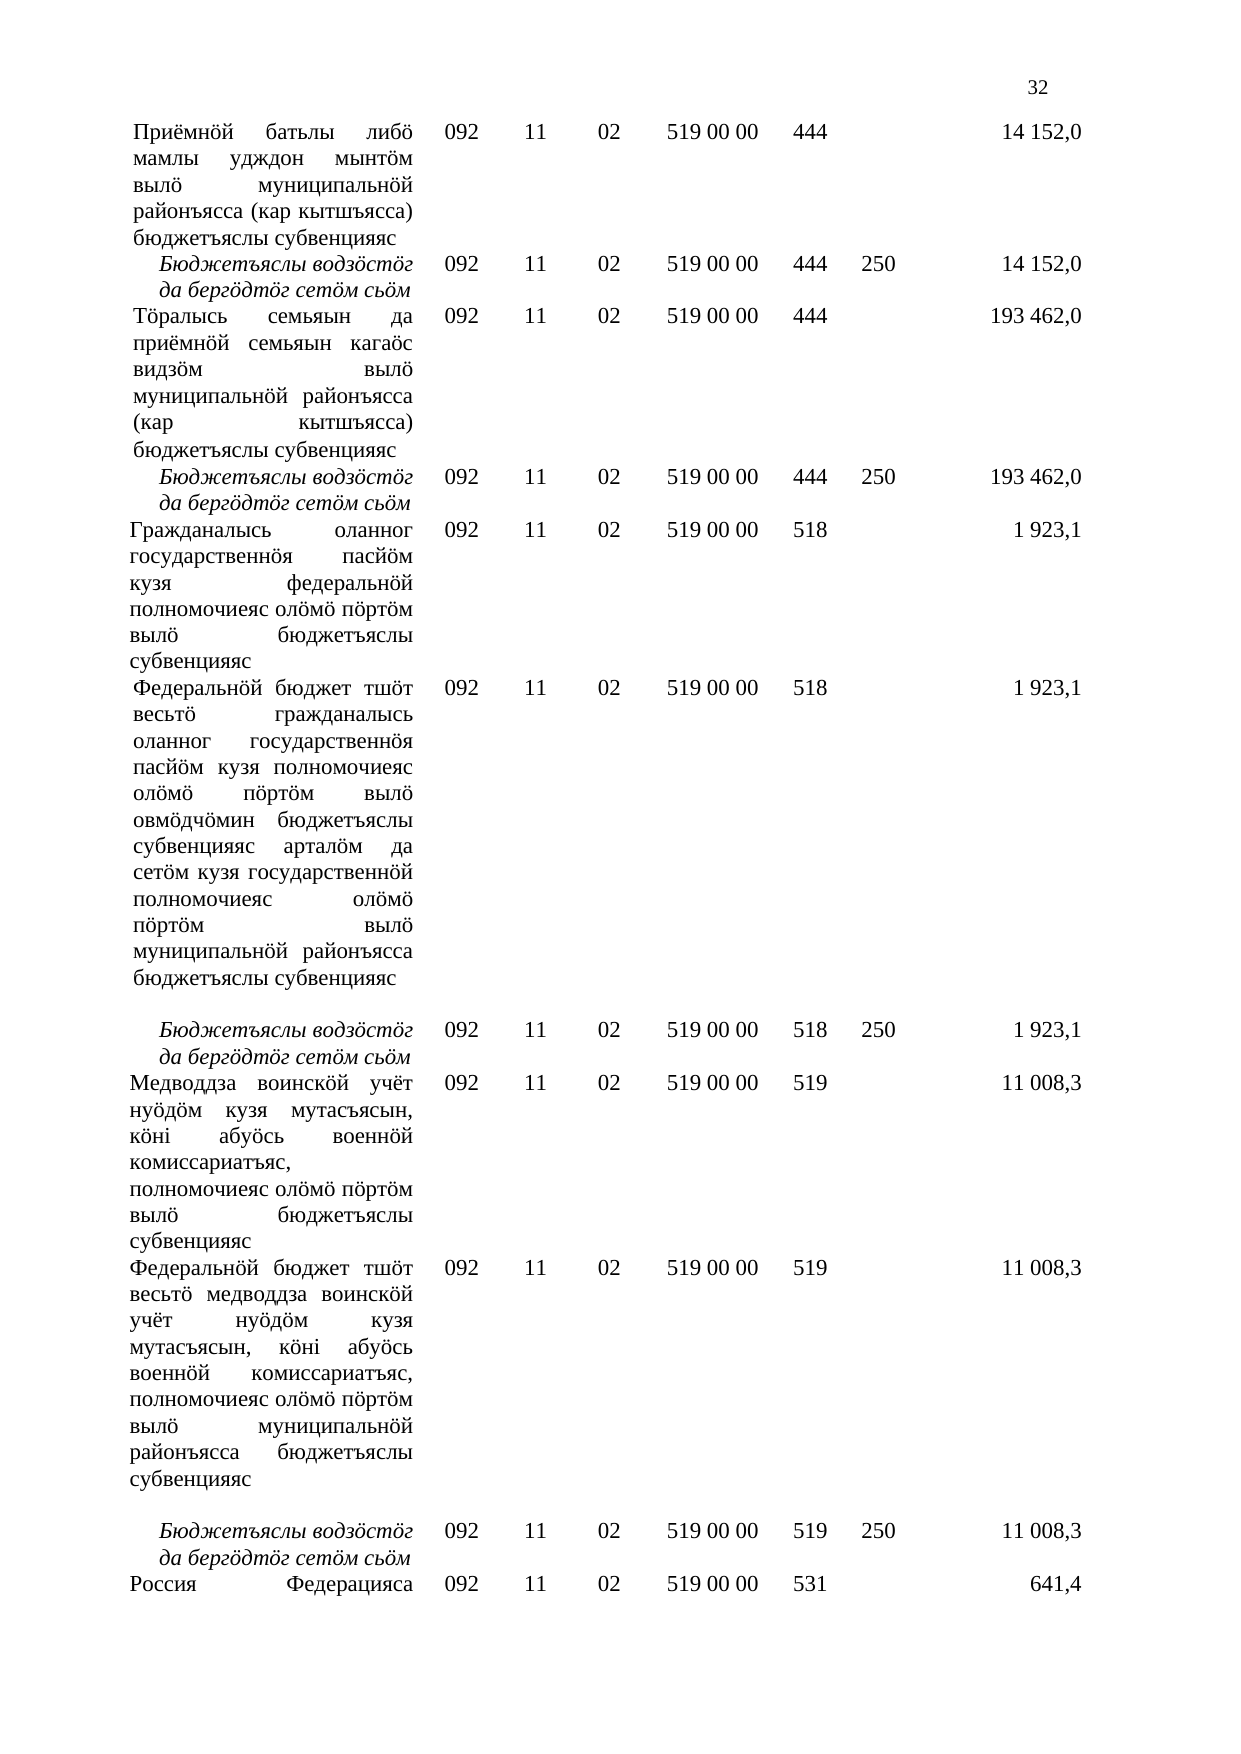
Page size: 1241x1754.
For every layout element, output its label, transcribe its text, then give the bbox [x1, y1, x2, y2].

table_cell 518 [779, 674, 841, 1017]
table_cell 02 [572, 1069, 646, 1254]
table_cell 519 [779, 1254, 841, 1517]
table_cell 518 [779, 1017, 841, 1069]
table_cell 092 [425, 1017, 498, 1069]
table_cell Федеральнöй бюджет тшöт весьтö медводдза воинскöй учёт нуöдöм кузя мутасъясын, кöні абуöсь военнöй комиссариатъяс, полномочиеяс олöмö пöртöм вылö муниципальнöй районъясса бюджетъяслы субвенцияяс [118, 1254, 424, 1517]
table_cell 641,4 [915, 1570, 1093, 1596]
table_cell 092 [425, 516, 498, 674]
table_cell 02 [572, 250, 646, 303]
table_cell 11 [498, 118, 572, 250]
table_cell 11 [498, 1517, 572, 1570]
table_cell 1 923,1 [915, 674, 1093, 1017]
table_cell [841, 303, 915, 463]
table_cell 02 [572, 516, 646, 674]
table_cell [1093, 674, 1149, 1017]
table_cell Приёмнöй батьлы либö мамлы удждон мынтöм вылö муниципальнöй районъясса (кар кытшъясса) бюджетъяслы субвенцияяс [118, 118, 424, 250]
table_cell 11 [498, 463, 572, 516]
table_cell Бюджетъяслы водзöстöг да бергöдтöг сетöм сьöм [118, 463, 424, 516]
table_cell 11 [498, 303, 572, 463]
table_cell 02 [572, 1017, 646, 1069]
table_cell 02 [572, 1254, 646, 1517]
table_cell 11 [498, 674, 572, 1017]
table_cell 1 923,1 [915, 1017, 1093, 1069]
table_cell 11 [498, 1069, 572, 1254]
table_cell 11 [498, 516, 572, 674]
table_cell 11 008,3 [915, 1069, 1093, 1254]
table_cell 250 [841, 250, 915, 303]
table_cell [1093, 1570, 1149, 1596]
table_cell 250 [841, 463, 915, 516]
table_cell 1 923,1 [915, 516, 1093, 674]
table_cell 444 [779, 250, 841, 303]
table_cell 519 00 00 [646, 250, 779, 303]
table_cell 250 [841, 1017, 915, 1069]
table_cell [841, 118, 915, 250]
table_cell 444 [779, 303, 841, 463]
table_cell [1093, 463, 1149, 516]
table_cell [841, 516, 915, 674]
table_cell 11 008,3 [915, 1254, 1093, 1517]
table_cell 518 [779, 516, 841, 674]
table_cell 02 [572, 674, 646, 1017]
table_cell 02 [572, 1517, 646, 1570]
table_cell 092 [425, 303, 498, 463]
table_cell 11 [498, 1254, 572, 1517]
table_cell Гражданалысь оланног государственнöя пасйöм кузя федеральнöй полномочиеяс олöмö пöртöм вылö бюджетъяслы субвенцияяс [118, 516, 424, 674]
table_cell [1093, 1517, 1149, 1570]
table_cell [841, 1570, 915, 1596]
table_cell Тöралысь семьяын да приёмнöй семьяын кагаöс видзöм вылö муниципальнöй районъясса (кар кытшъясса) бюджетъяслы субвенцияяс [118, 303, 424, 463]
table_cell [1093, 516, 1149, 674]
table_cell 02 [572, 303, 646, 463]
table_cell 193 462,0 [915, 463, 1093, 516]
table_cell 519 00 00 [646, 1254, 779, 1517]
table_cell 519 [779, 1517, 841, 1570]
table_cell Бюджетъяслы водзöстöг да бергöдтöг сетöм сьöм [118, 1017, 424, 1069]
table_cell 519 00 00 [646, 303, 779, 463]
table_cell 519 00 00 [646, 463, 779, 516]
table_cell 11 [498, 1570, 572, 1596]
table_cell 519 00 00 [646, 516, 779, 674]
table_cell 02 [572, 1570, 646, 1596]
table_cell 193 462,0 [915, 303, 1093, 463]
table_cell [841, 1069, 915, 1254]
table_cell 11 [498, 1017, 572, 1069]
table_cell 519 00 00 [646, 1517, 779, 1570]
table_cell 444 [779, 463, 841, 516]
table_cell 092 [425, 250, 498, 303]
table_cell 02 [572, 463, 646, 516]
table_cell [841, 674, 915, 1017]
table_cell 444 [779, 118, 841, 250]
table_cell 519 00 00 [646, 1570, 779, 1596]
table_cell 14 152,0 [915, 118, 1093, 250]
table_cell Россия Федерацияса [118, 1570, 424, 1596]
table_cell 531 [779, 1570, 841, 1596]
table_cell 092 [425, 1517, 498, 1570]
table_cell [1093, 1254, 1149, 1517]
table_cell Бюджетъяслы водзöстöг да бергöдтöг сетöм сьöм [118, 1517, 424, 1570]
table_cell 519 00 00 [646, 1017, 779, 1069]
table_cell 250 [841, 1517, 915, 1570]
table_cell 519 00 00 [646, 118, 779, 250]
table_cell 14 152,0 [915, 250, 1093, 303]
table_cell Федеральнöй бюджет тшöт весьтö гражданалысь оланног государственнöя пасйöм кузя полномочиеяс олöмö пöртöм вылö овмöдчöмин бюджетъяслы субвенцияяс арталöм да сетöм кузя государственнöй полномочиеяс олöмö пöртöм вылö муниципальнöй районъясса бюджетъяслы субвенцияяс [118, 674, 424, 1017]
table_cell 519 [779, 1069, 841, 1254]
table_cell 092 [425, 1069, 498, 1254]
table_cell 11 [498, 250, 572, 303]
table_cell [1093, 250, 1149, 303]
table_cell 092 [425, 463, 498, 516]
table_cell 092 [425, 118, 498, 250]
table_cell [1093, 303, 1149, 463]
table_cell 11 008,3 [915, 1517, 1093, 1570]
table_cell 02 [572, 118, 646, 250]
table_cell [1093, 1069, 1149, 1254]
table_cell 092 [425, 674, 498, 1017]
table_cell [1093, 1017, 1149, 1069]
table_cell Бюджетъяслы водзöстöг да бергöдтöг сетöм сьöм [118, 250, 424, 303]
table_cell 092 [425, 1570, 498, 1596]
table_cell 519 00 00 [646, 674, 779, 1017]
table_cell Медводдза воинскöй учёт нуöдöм кузя мутасъясын, кöні абуöсь военнöй комиссариатъяс, полномочиеяс олöмö пöртöм вылö бюджетъяслы субвенцияяс [118, 1069, 424, 1254]
table_cell [841, 1254, 915, 1517]
table_cell 092 [425, 1254, 498, 1517]
table_cell 519 00 00 [646, 1069, 779, 1254]
table_cell [1093, 118, 1149, 250]
